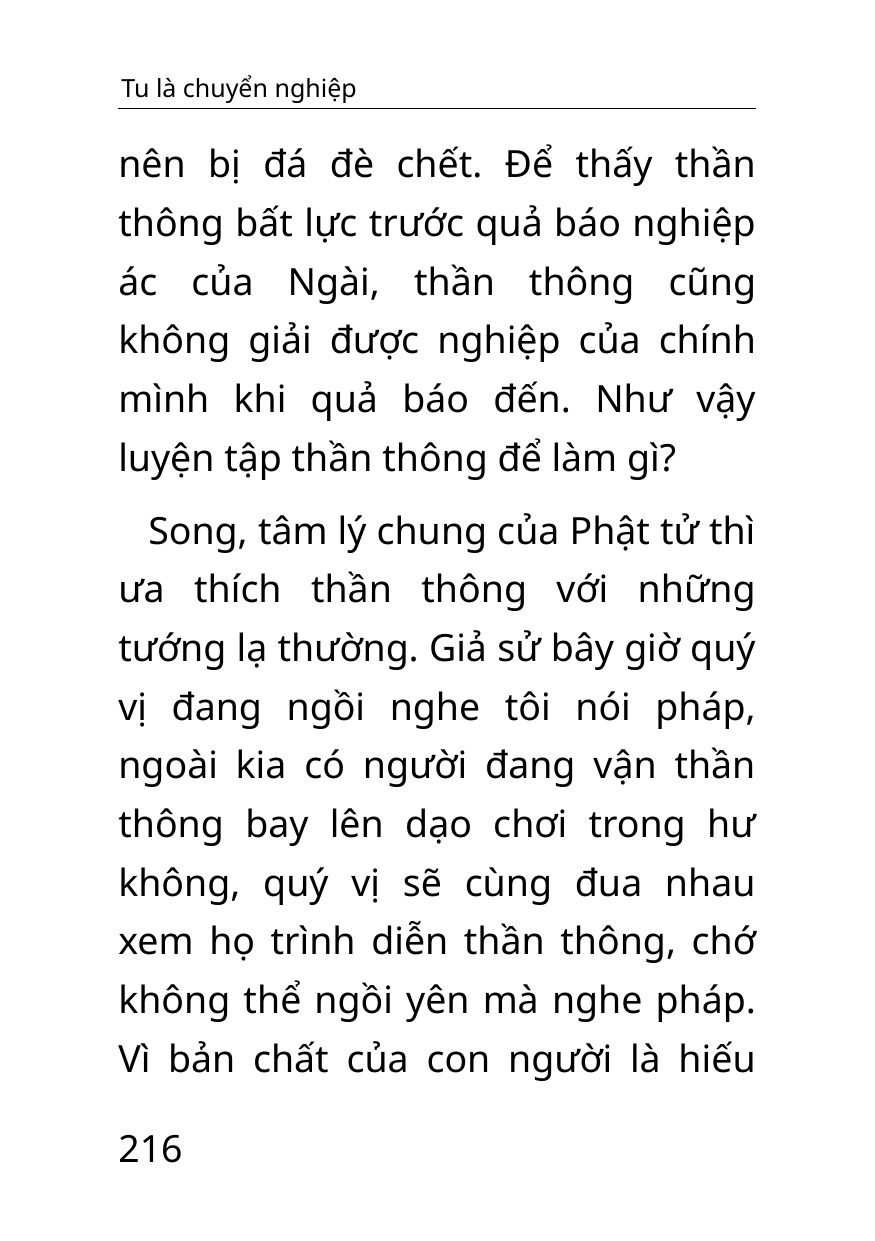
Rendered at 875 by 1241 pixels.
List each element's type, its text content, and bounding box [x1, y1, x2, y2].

text nên bị đá đè chết. Để thấy thần thông bất lực trước quả báo nghiệp ác của Ngài, thần thông cũng không giải được nghiệp của chính mình khi quả báo đến. Như vậy luyện tập thần thông để làm gì? [118, 138, 756, 482]
text Song, tâm lý chung của Phật tử thì ưa thích thần thông với những tướng lạ thường. Giả sử bây giờ quý vị đang ngồi nghe tôi nói pháp, ngoài kia có người đang vận thần thông bay lên dạo chơi trong hư không, quý vị sẽ cùng đua nhau xem họ trình diễn thần thông, chớ không thể ngồi yên mà nghe pháp. Vì bản chất của con người là hiếu [118, 504, 756, 1083]
